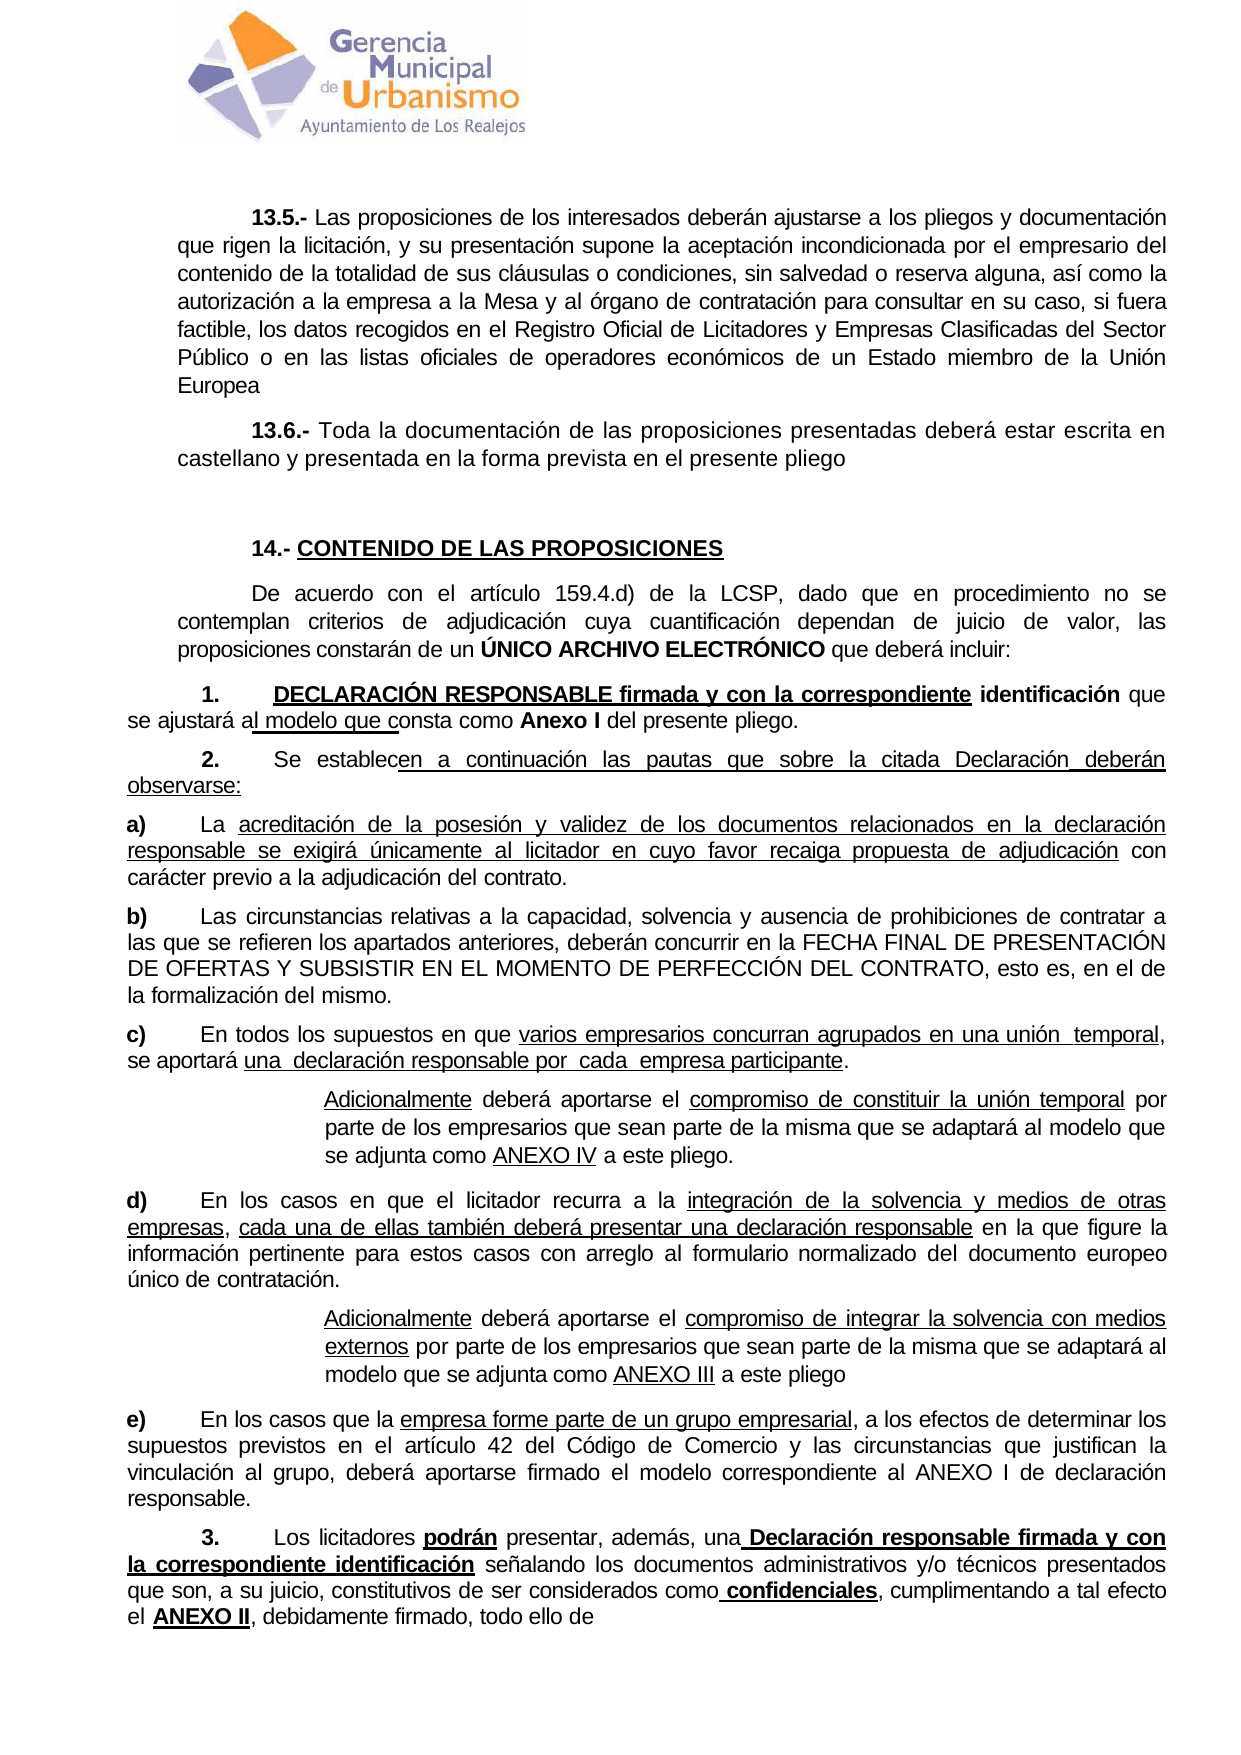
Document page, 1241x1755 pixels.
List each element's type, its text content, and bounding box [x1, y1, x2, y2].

list Se establecen a continuación las pautas que sobre la citada Declaración deberán observarse: [127, 746, 1166, 799]
list Las circunstancias relativas a la capacidad, solvencia y ausencia de prohibiciones de contratar a las que se refieren los apartados anteriores, deberán concurrir en la FECHA FINAL DE PRESENTACIÓN DE OFERTAS Y SUBSISTIR EN EL MOMENTO DE PERFECCIÓN DEL CONTRATO, esto es, en el de la formalización del mismo. [126, 903, 1166, 1008]
list DECLARACIÓN RESPONSABLE firmada y con la correspondiente identificación que se ajustará al modelo que consta como Anexo I del presente pliego. [127, 681, 1166, 733]
list Los licitadores podrán presentar, además, una Declaración responsable firmada y con la correspondiente identificación señalando los documentos administrativos y/o técnicos presentados que son, a su juicio, constitutivos de ser considerados como confidenciales, cumplimentando a tal efecto el ANEXO II, debidamente firmado, todo ello de [127, 1524, 1167, 1630]
text De acuerdo con el artículo 159.4.d) de la LCSP, dado que en procedimiento no se contemplan criterios de adjudicación cuya cuantificación dependan de juicio de valor, las proposiciones constarán de un ÚNICO ARCHIVO ELECTRÓNICO que deberá incluir: [177, 580, 1167, 663]
text Adicionalmente deberá aportarse el compromiso de integrar la solvencia con medios externos por parte de los empresarios que sean parte de la misma que se adaptará al modelo que se adjunta como ANEXO III a este pliego [323, 1305, 1167, 1388]
subtitle 14.- CONTENIDO DE LAS PROPOSICIONES [251, 535, 1207, 561]
list La acreditación de la posesión y validez de los documentos relacionados en la declaración responsable se exigirá únicamente al licitador en cuyo favor recaiga propuesta de adjudicación con carácter previo a la adjudicación del contrato. [126, 811, 1166, 890]
list En los casos en que el licitador recurra a la integración de la solvencia y medios de otras empresas, cada una de ellas también deberá presentar una declaración responsable en la que figure la información pertinente para estos casos con arreglo al formulario normalizado del documento europeo único de contratación. [126, 1187, 1167, 1293]
text 13.6.- Toda la documentación de las proposiciones presentadas deberá estar escrita en castellano y presentada en la forma prevista en el presente pliego [177, 417, 1166, 471]
list En todos los supuestos en que varios empresarios concurran agrupados en una unión temporal, se aportará una declaración responsable por cada empresa participante. [126, 1021, 1166, 1074]
text Adicionalmente deberá aportarse el compromiso de constituir la unión temporal por parte de los empresarios que sean parte de la misma que se adaptará al modelo que se adjunta como ANEXO IV a este pliego. [323, 1086, 1167, 1169]
text 13.5.- Las proposiciones de los interesados deberán ajustarse a los pliegos y documentación que rigen la licitación, y su presentación supone la aceptación incondicionada por el empresario del contenido de la totalidad de sus cláusulas o condiciones, sin salvedad o reserva alguna, así como la autorización a la empresa a la Mesa y al órgano de contratación para consultar en su caso, si fuera factible, los datos recogidos en el Registro Oficial de Licitadores y Empresas Clasificadas del Sector Público o en las listas oficiales de operadores económicos de un Estado miembro de la Unión Europea [177, 203, 1167, 399]
list En los casos que la empresa forme parte de un grupo empresarial, a los efectos de determinar los supuestos previstos en el artículo 42 del Código de Comercio y las circunstancias que justifican la vinculación al grupo, deberá aportarse firmado el modelo correspondiente al ANEXO I de declaración responsable. [126, 1406, 1167, 1512]
